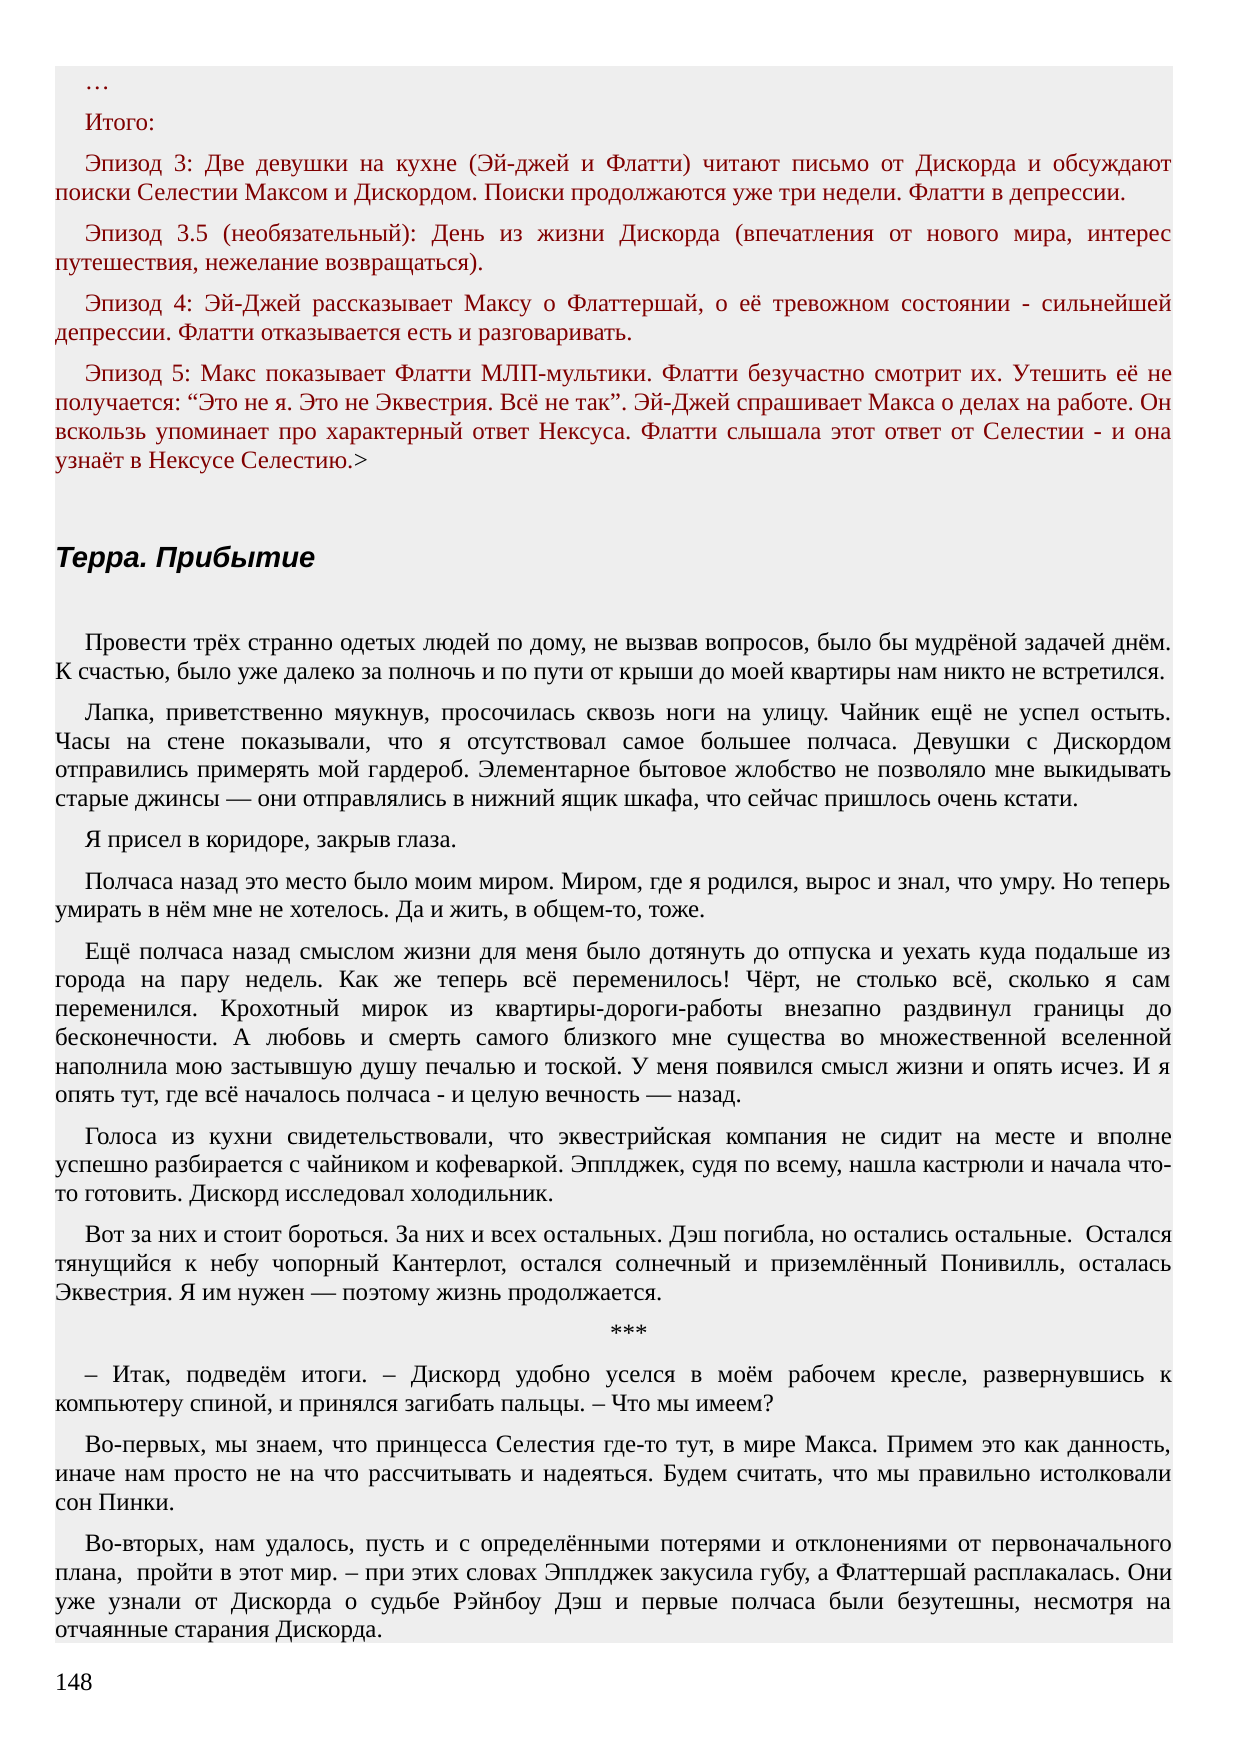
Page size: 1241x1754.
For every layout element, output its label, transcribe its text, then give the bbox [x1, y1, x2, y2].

text Эпизод 5: Макс показывает Флатти МЛП-мультики. Флатти безучастно смотрит их. Утешить её не получается: “Это не я. Это не Эквестрия. Всё не так”. Эй-Джей спрашивает Макса о делах на работе. Он вскользь упоминает про характерный ответ Нексуса. Флатти слышала этот ответ от Селестии - и она узнаёт в Нексусе Селестию.> [55, 358, 1173, 473]
text Итого: [55, 107, 1173, 136]
text Ещё полчаса назад смыслом жизни для меня было дотянуть до отпуска и уехать куда подальше из города на пару недель. Как же теперь всё переменилось! Чёрт, не столько всё, сколько я сам переменился. Крохотный мирок из квартиры-дороги-работы внезапно раздвинул границы до бесконечности. А любовь и смерть самого близкого мне существа во множественной вселенной наполнила мою застывшую душу печалью и тоской. У меня появился смысл жизни и опять исчез. И я опять тут, где всё началось полчаса - и целую вечность — назад. [55, 936, 1173, 1108]
text Эпизод 3: Две девушки на кухне (Эй-джей и Флатти) читают письмо от Дискорда и обсуждают поиски Селестии Максом и Дискордом. Поиски продолжаются уже три недели. Флатти в депрессии. [55, 148, 1173, 206]
text Во-первых, мы знаем, что принцесса Селестия где-то тут, в мире Макса. Примем это как данность, иначе нам просто не на что рассчитывать и надеяться. Будем считать, что мы правильно истолковали сон Пинки. [55, 1429, 1173, 1516]
text – Итак, подведём итоги. – Дискорд удобно уселся в моём рабочем кресле, развернувшись к компьютеру спиной, и принялся загибать пальцы. – Что мы имеем? [55, 1359, 1173, 1417]
text Провести трёх странно одетых людей по дому, не вызвав вопросов, было бы мудрёной задачей днём. К счастью, было уже далеко за полночь и по пути от крыши до моей квартиры нам никто не встретился. [55, 627, 1173, 684]
text *** [55, 1318, 1173, 1347]
text Вот за них и стоит бороться. За них и всех остальных. Дэш погибла, но остались остальные. Остался тянущийся к небу чопорный Кантерлот, остался солнечный и приземлённый Понивилль, осталась Эквестрия. Я им нужен — поэтому жизнь продолжается. [55, 1219, 1173, 1306]
text Голоса из кухни свидетельствовали, что эквестрийская компания не сидит на месте и вполне успешно разбирается с чайником и кофеваркой. Эпплджек, судя по всему, нашла кастрюли и начала что-то готовить. Дискорд исследовал холодильник. [55, 1121, 1173, 1207]
text Полчаса назад это место было моим миром. Миром, где я родился, вырос и знал, что умру. Но теперь умирать в нём мне не хотелось. Да и жить, в общем-то, тоже. [55, 866, 1173, 923]
text Эпизод 4: Эй-Джей рассказывает Максу о Флаттершай, о её тревожном состоянии - сильнейшей депрессии. Флатти отказывается есть и разговаривать. [55, 288, 1173, 346]
subtitle Терра. Прибытие [55, 540, 1173, 573]
text Лапка, приветственно мяукнув, просочилась сквозь ноги на улицу. Чайник ещё не успел остыть. Часы на стене показывали, что я отсутствовал самое большее полчаса. Девушки с Дискордом отправились примерять мой гардероб. Элементарное бытовое жлобство не позволяло мне выкидывать старые джинсы — они отправлялись в нижний ящик шкафа, что сейчас пришлось очень кстати. [55, 697, 1173, 812]
text Во-вторых, нам удалось, пусть и с определёнными потерями и отклонениями от первоначального плана, пройти в этот мир. – при этих словах Эпплджек закусила губу, а Флаттершай расплакалась. Они уже узнали от Дискорда о судьбе Рэйнбоу Дэш и первые полчаса были безутешны, несмотря на отчаянные старания Дискорда. [55, 1528, 1173, 1643]
text Я присел в коридоре, закрыв глаза. [55, 824, 1173, 853]
text … [55, 66, 1173, 95]
text Эпизод 3.5 (необязательный): День из жизни Дискорда (впечатления от нового мира, интерес путешествия, нежелание возвращаться). [55, 218, 1173, 276]
